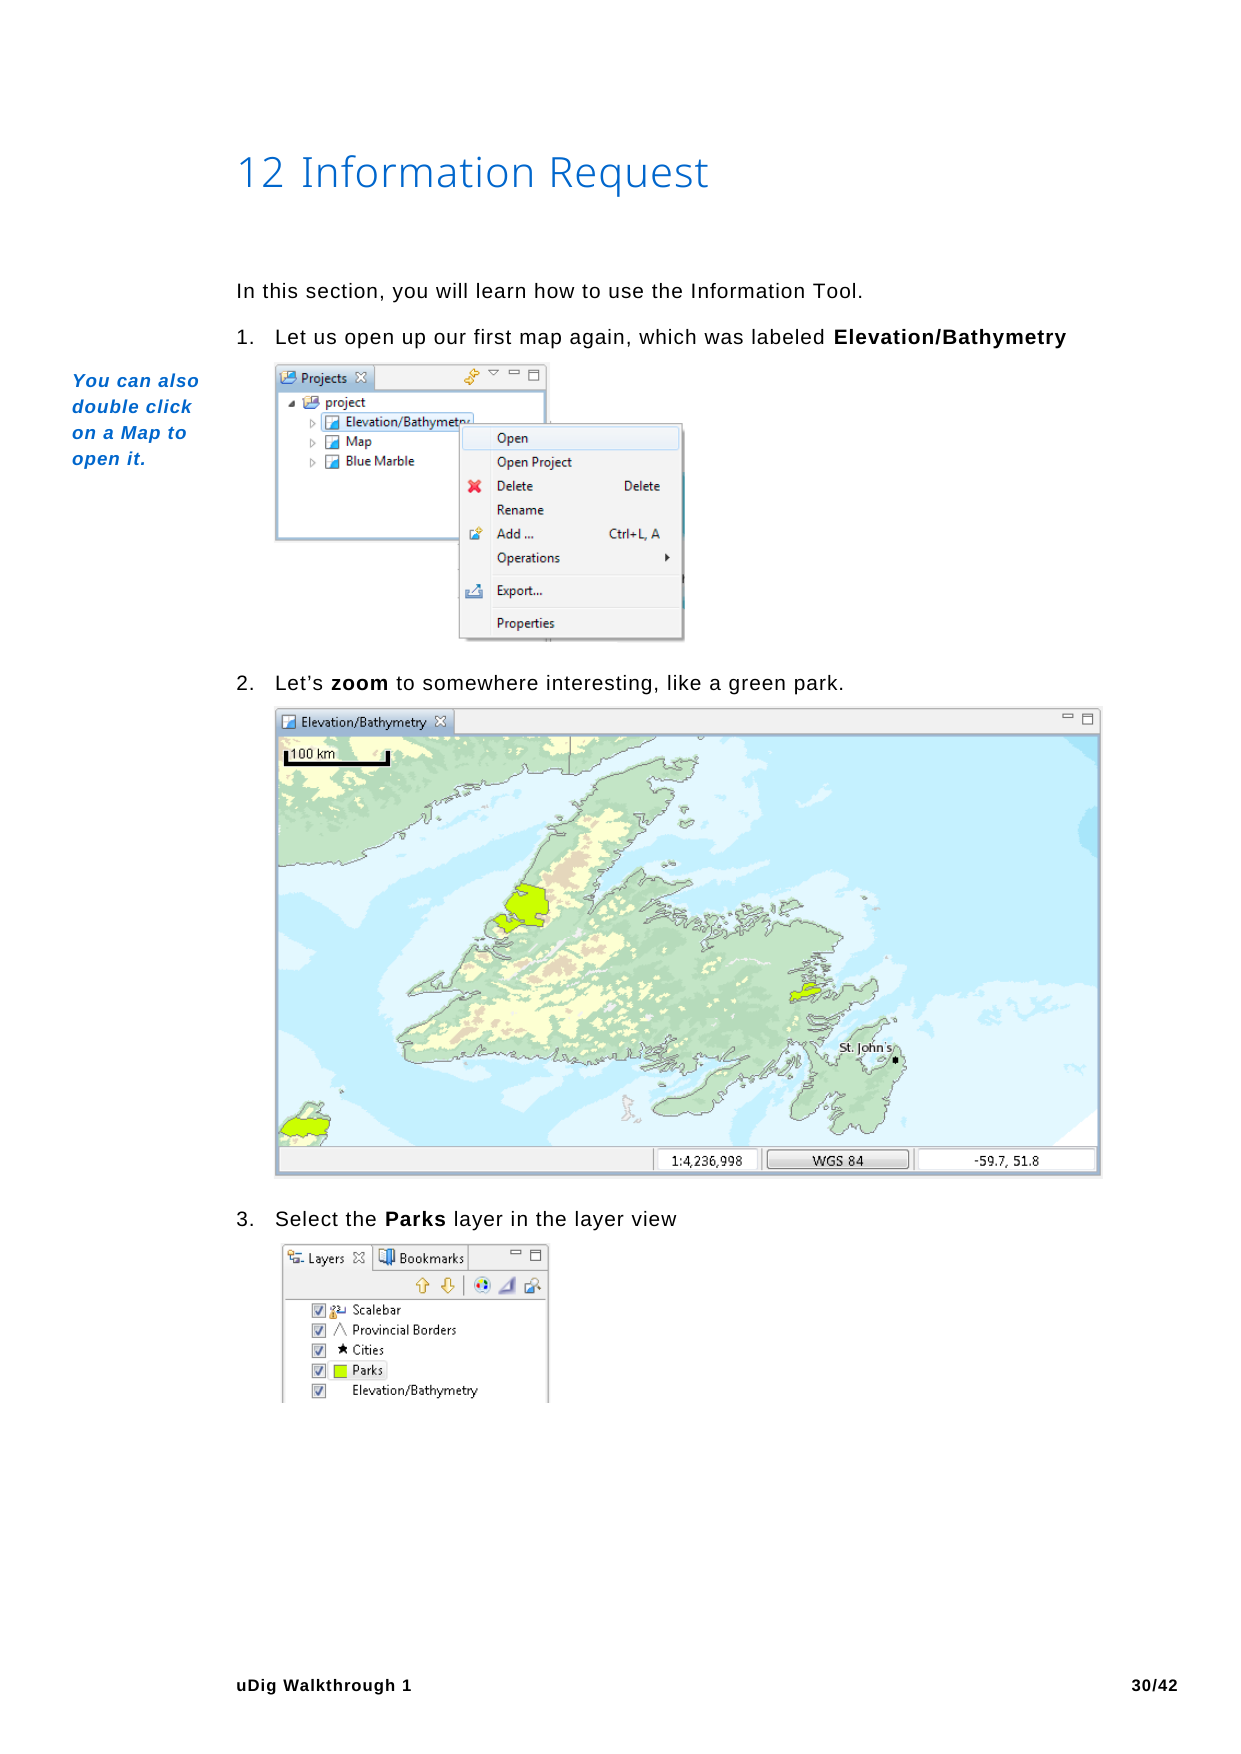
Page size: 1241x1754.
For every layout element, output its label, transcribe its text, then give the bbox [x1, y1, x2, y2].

list Let’s zoom to somewhere interesting, like a green park. [236, 671, 1181, 700]
text In this section, you will learn how to use the Information Tool. [236, 279, 1181, 303]
list Let us open up our first map again, which was labeled Elevation/Bathymetry [236, 325, 1181, 354]
list You can also double click on a Map to open it. [72, 370, 218, 469]
picture [273, 706, 1103, 1179]
picture [273, 360, 687, 643]
list Select the Parks layer in the layer view [236, 1207, 1181, 1414]
subtitle Information Request [236, 143, 1181, 200]
